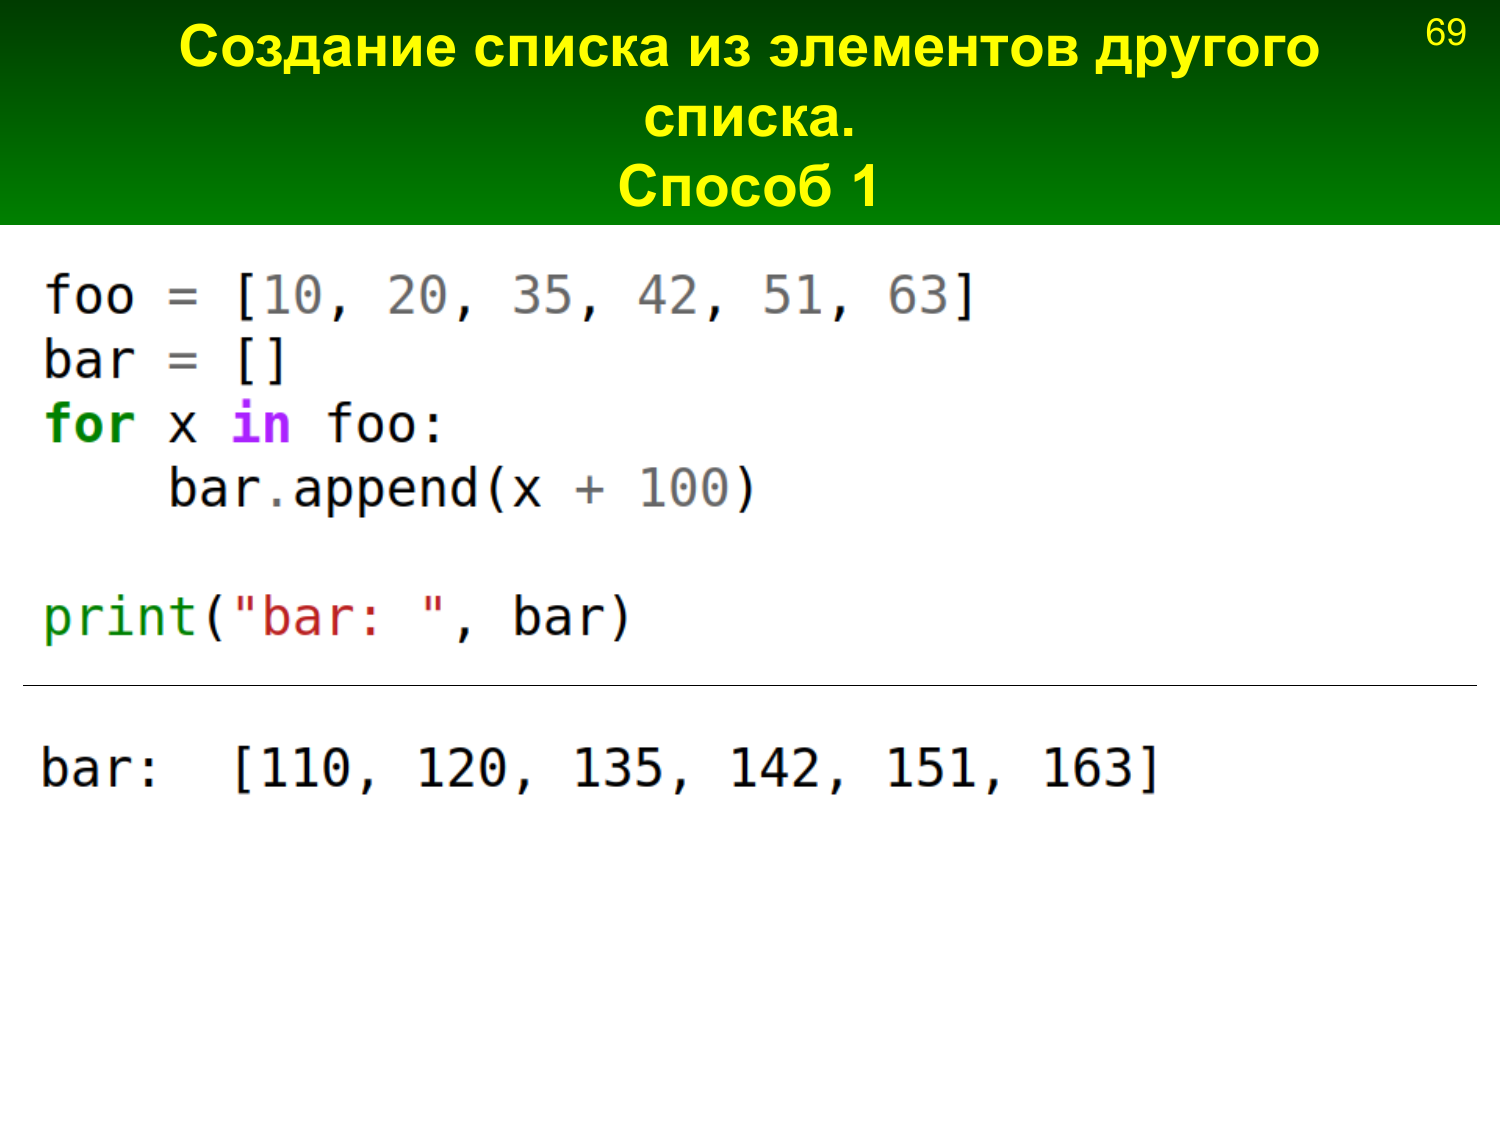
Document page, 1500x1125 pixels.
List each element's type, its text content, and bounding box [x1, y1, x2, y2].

picture [23, 256, 987, 662]
title Создание списка из элементов другого списка. Способ 1 [75, 0, 1426, 227]
picture [28, 732, 1170, 812]
